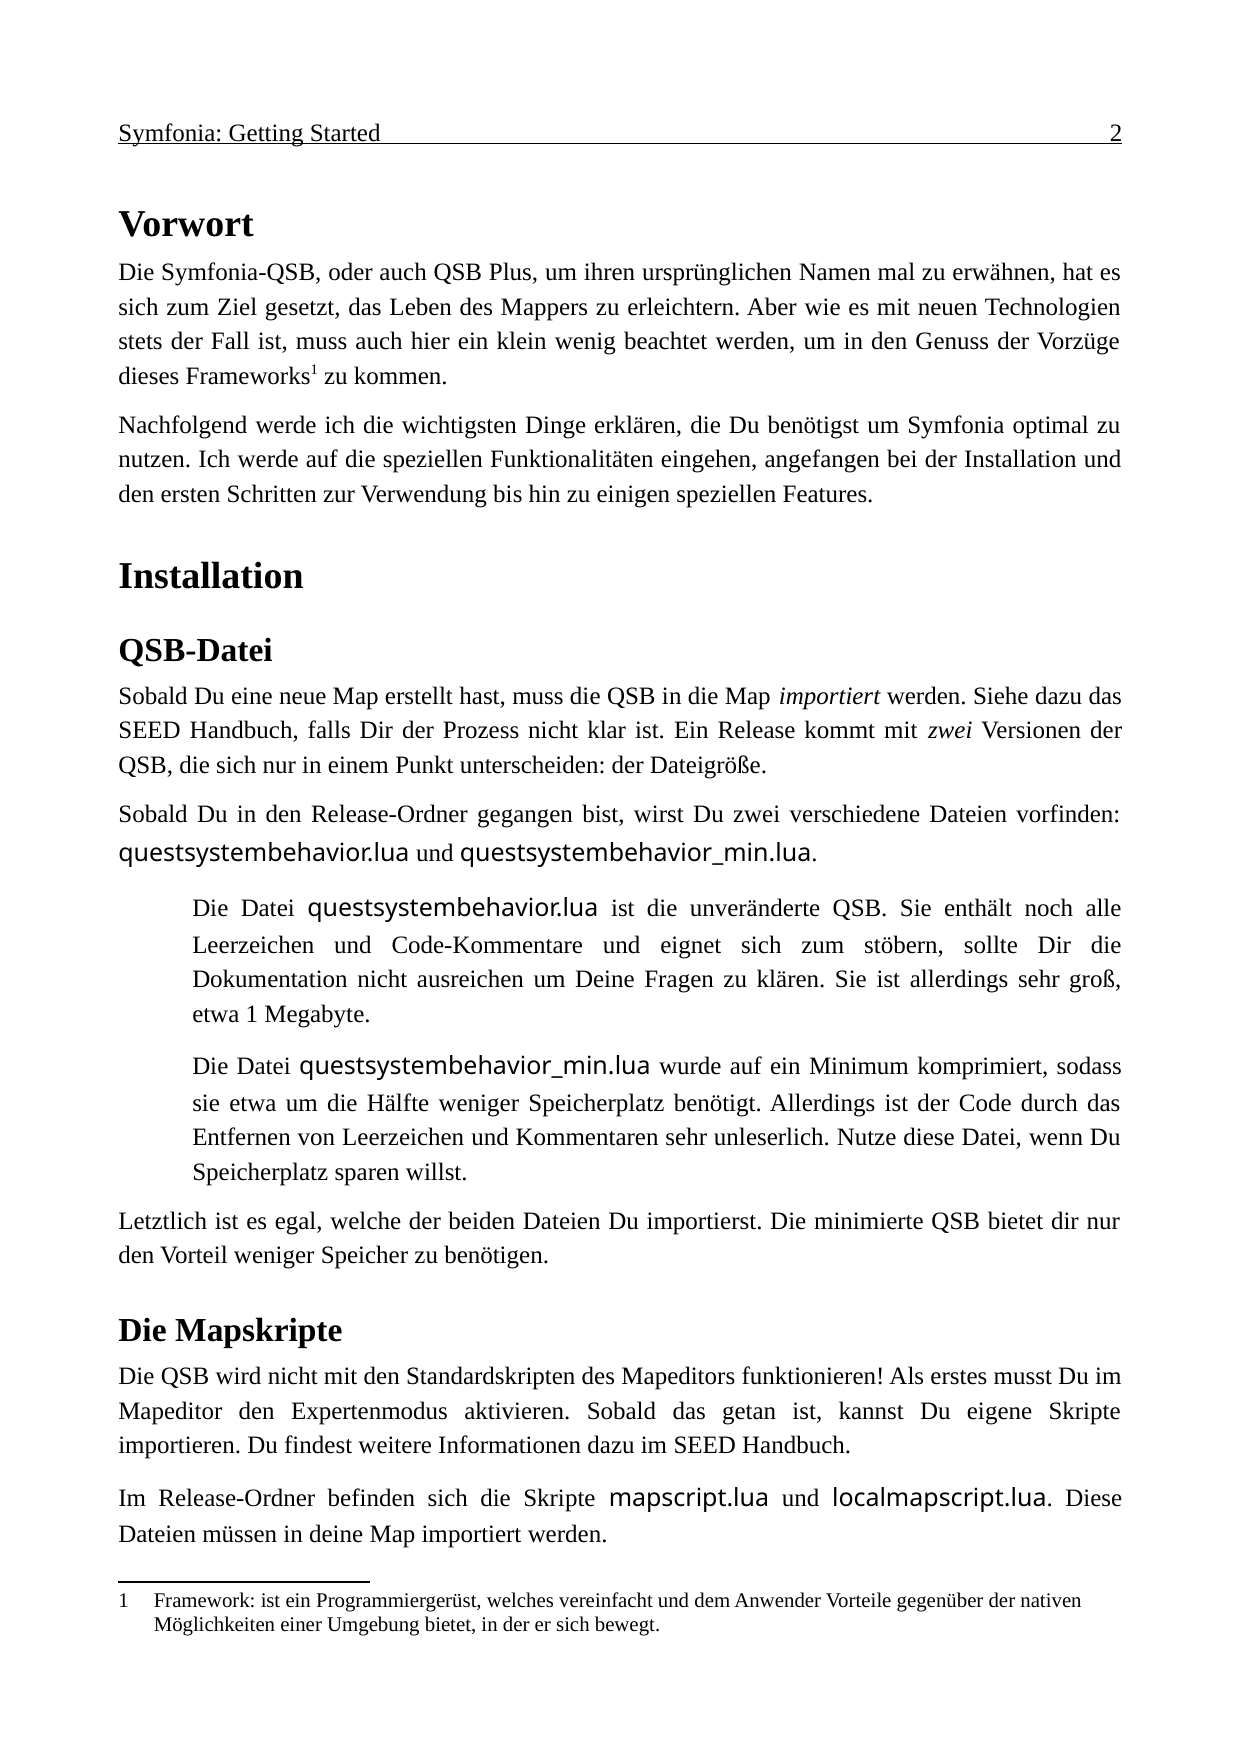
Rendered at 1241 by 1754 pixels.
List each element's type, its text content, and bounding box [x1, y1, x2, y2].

subtitle Installation [118, 553, 1122, 597]
text Die Symfonia-QSB, oder auch QSB Plus, um ihren ursprünglichen Namen mal zu erwähnen, hat es sich zum Ziel gesetzt, das Leben des Mappers zu erleichtern. Aber wie es mit neuen Technologien stets der Fall ist, muss auch hier ein klein wenig beachtet werden, um in den Genuss der Vorzüge dieses Frameworks zu kommen. [118, 257, 1122, 390]
text Sobald Du eine neue Map erstellt hast, muss die QSB in die Map importiert werden. Siehe dazu das SEED Handbuch, falls Dir der Prozess nicht klar ist. Ein Release kommt mit zwei Versionen der QSB, die sich nur in einem Punkt unterscheiden: der Dateigröße. [118, 681, 1122, 779]
text Framework: ist ein Programmiergerüst, welches vereinfacht und dem Anwender Vorteile gegenüber der nativen Möglichkeiten einer Umgebung bietet, in der er sich bewegt. [118, 1588, 1122, 1636]
text Im Release-Ordner befinden sich die Skripte mapscript.lua und localmapscript.lua. Diese Dateien müssen in deine Map importiert werden. [118, 1479, 1122, 1548]
text Nachfolgend werde ich die wichtigsten Dinge erklären, die Du benötigst um Symfonia optimal zu nutzen. Ich werde auf die speziellen Funktionalitäten eingehen, angefangen bei der Installation und den ersten Schritten zur Verwendung bis hin zu einigen speziellen Features. [118, 410, 1122, 508]
text Sobald Du in den Release-Ordner gegangen bist, wirst Du zwei verschiedene Dateien vorfinden: questsystembehavior.lua und questsystembehavior_min.lua. [118, 799, 1122, 869]
subtitle Die Mapskripte [118, 1310, 1122, 1349]
text Letztlich ist es egal, welche der beiden Dateien Du importierst. Die minimierte QSB bietet dir nur den Vorteil weniger Speicher zu benötigen. [118, 1206, 1122, 1269]
text Die Datei questsystembehavior_min.lua wurde auf ein Minimum komprimiert, sodass sie etwa um die Hälfte weniger Speicherplatz benötigt. Allerdings ist der Code durch das Entfernen von Leerzeichen und Kommentaren sehr unleserlich. Nutze diese Datei, wenn Du Speicherplatz sparen willst. [192, 1048, 1122, 1185]
subtitle QSB-Datei [118, 630, 1122, 669]
text Die Datei questsystembehavior.lua ist die unveränderte QSB. Sie enthält noch alle Leerzeichen und Code-Kommentare und eignet sich zum stöbern, sollte Dir die Dokumentation nicht ausreichen um Deine Fragen zu klären. Sie ist allerdings sehr groß, etwa 1 Megabyte. [192, 890, 1122, 1028]
subtitle Vorwort [118, 201, 1122, 245]
text Die QSB wird nicht mit den Standardskripten des Mapeditors funktionieren! Als erstes musst Du im Mapeditor den Expertenmodus aktivieren. Sobald das getan ist, kannst Du eigene Skripte importieren. Du findest weitere Informationen dazu im SEED Handbuch. [118, 1361, 1122, 1459]
